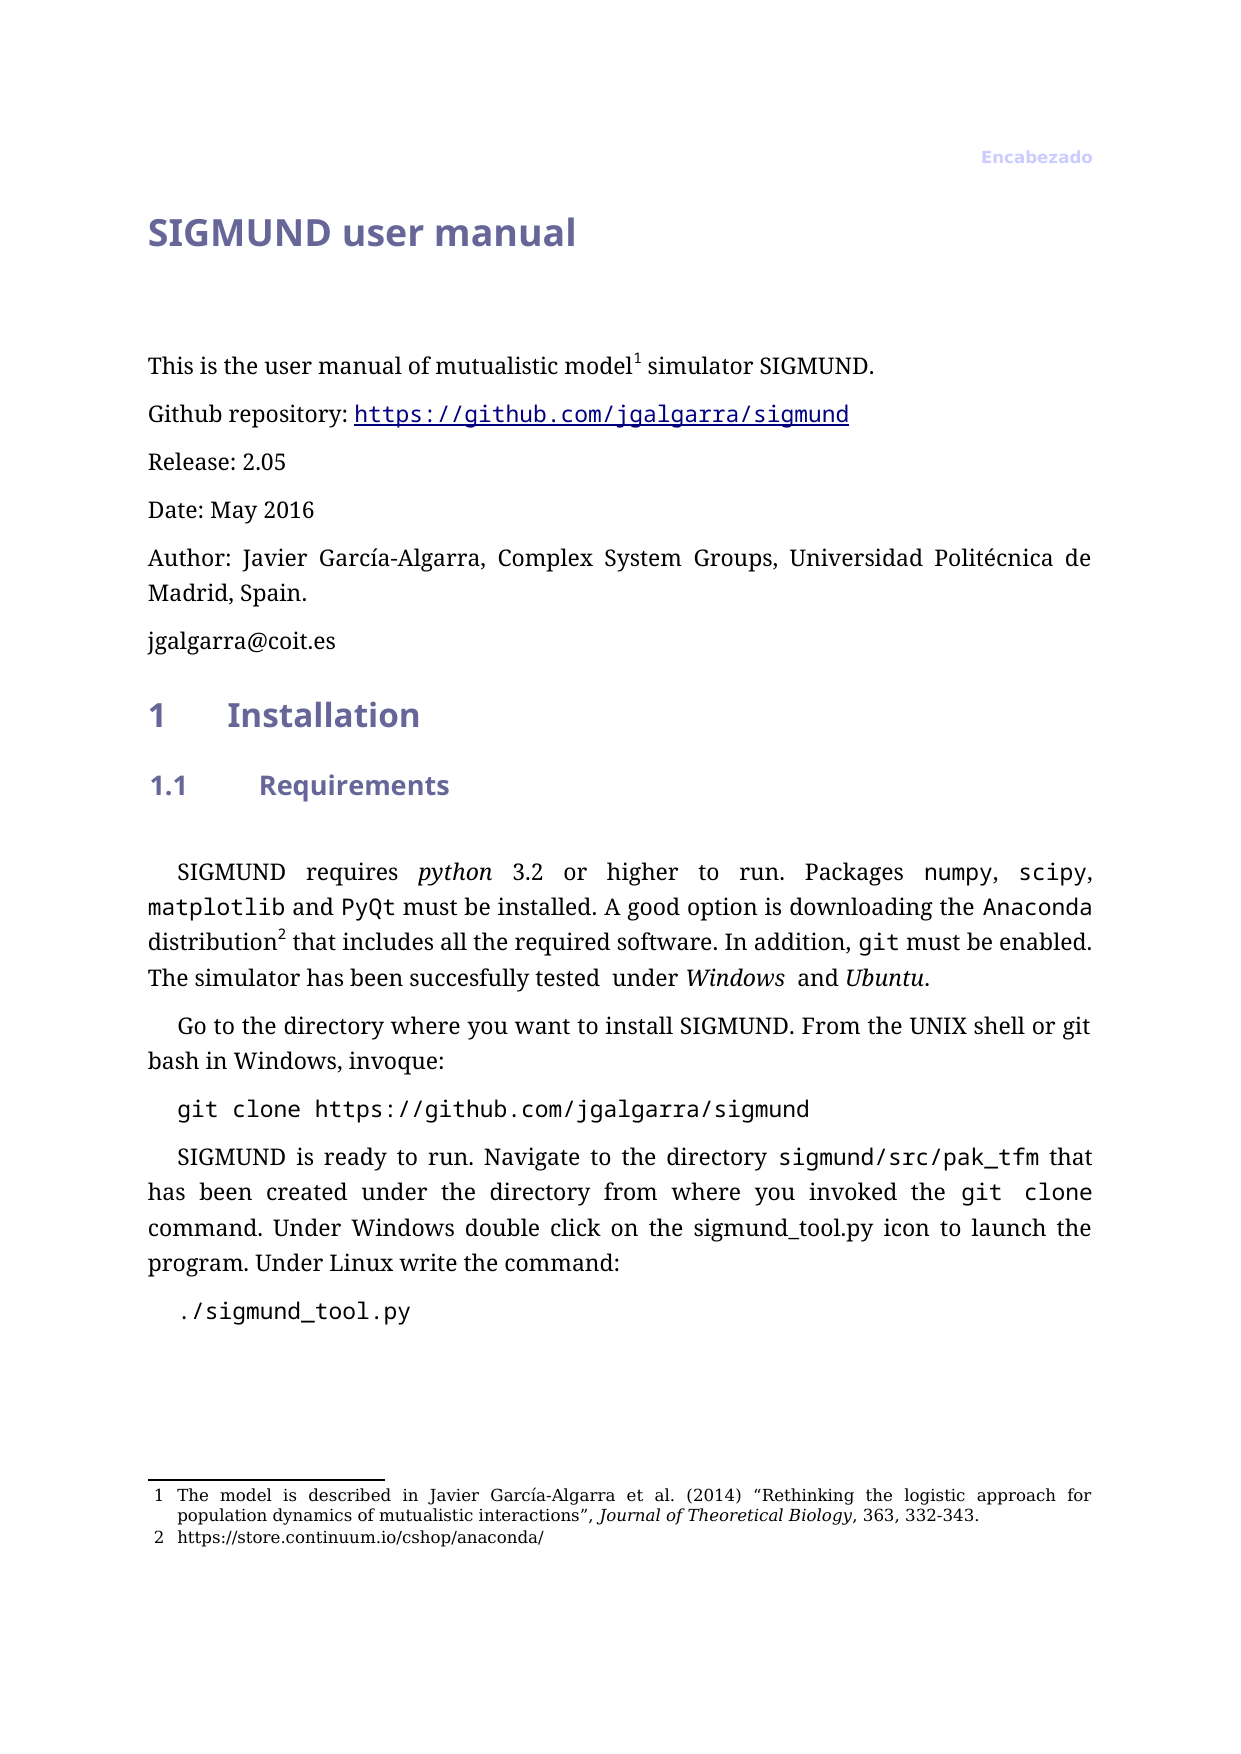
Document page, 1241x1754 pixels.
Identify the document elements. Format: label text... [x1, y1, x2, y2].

text Go to the directory where you want to install SIGMUND. From the UNIX shell or git bash in Windows, invoque: [148, 1006, 1093, 1077]
text The model is described in Javier García-Algarra et al. (2014) “Rethinking the logistic approach for population dynamics of mutualistic interactions”, Journal of Theoretical Biology, 363, 332-343. [153, 1486, 1093, 1525]
text Date: May 2016 [148, 490, 1093, 525]
text Release: 2.05 [148, 442, 1093, 477]
text Author: Javier García-Algarra, Complex System Groups, Universidad Politécnica de Madrid, Spain. [148, 538, 1093, 609]
text This is the user manual of mutualistic model simulator SIGMUND. [148, 346, 1093, 382]
text SIGMUND requires python 3.2 or higher to run. Packages numpy, scipy, matplotlib and PyQt must be installed. A good option is downloading the Anaconda distribution that includes all the required software. In addition, git must be enabled. The simulator has been succesfully tested under Windows and Ubuntu. [148, 852, 1093, 993]
text jgalgarra@coit.es [148, 621, 1093, 657]
subtitle SIGMUND user manual [148, 207, 1093, 258]
text ./sigmund_tool.py [148, 1291, 1093, 1327]
text https://store.continuum.io/cshop/anaconda/ [153, 1528, 1093, 1547]
text Github repository: https://github.com/jgalgarra/sigmund [148, 394, 1093, 429]
text SIGMUND is ready to run. Navigate to the directory sigmund/src/pak_tfm that has been created under the directory from where you invoked the git clone command. Under Windows double click on the sigmund_tool.py icon to launch the program. Under Linux write the command: [148, 1137, 1093, 1279]
subtitle Requirements [149, 767, 1093, 804]
text git clone https://github.com/jgalgarra/sigmund [148, 1089, 1093, 1124]
subtitle Installation [148, 692, 1093, 737]
